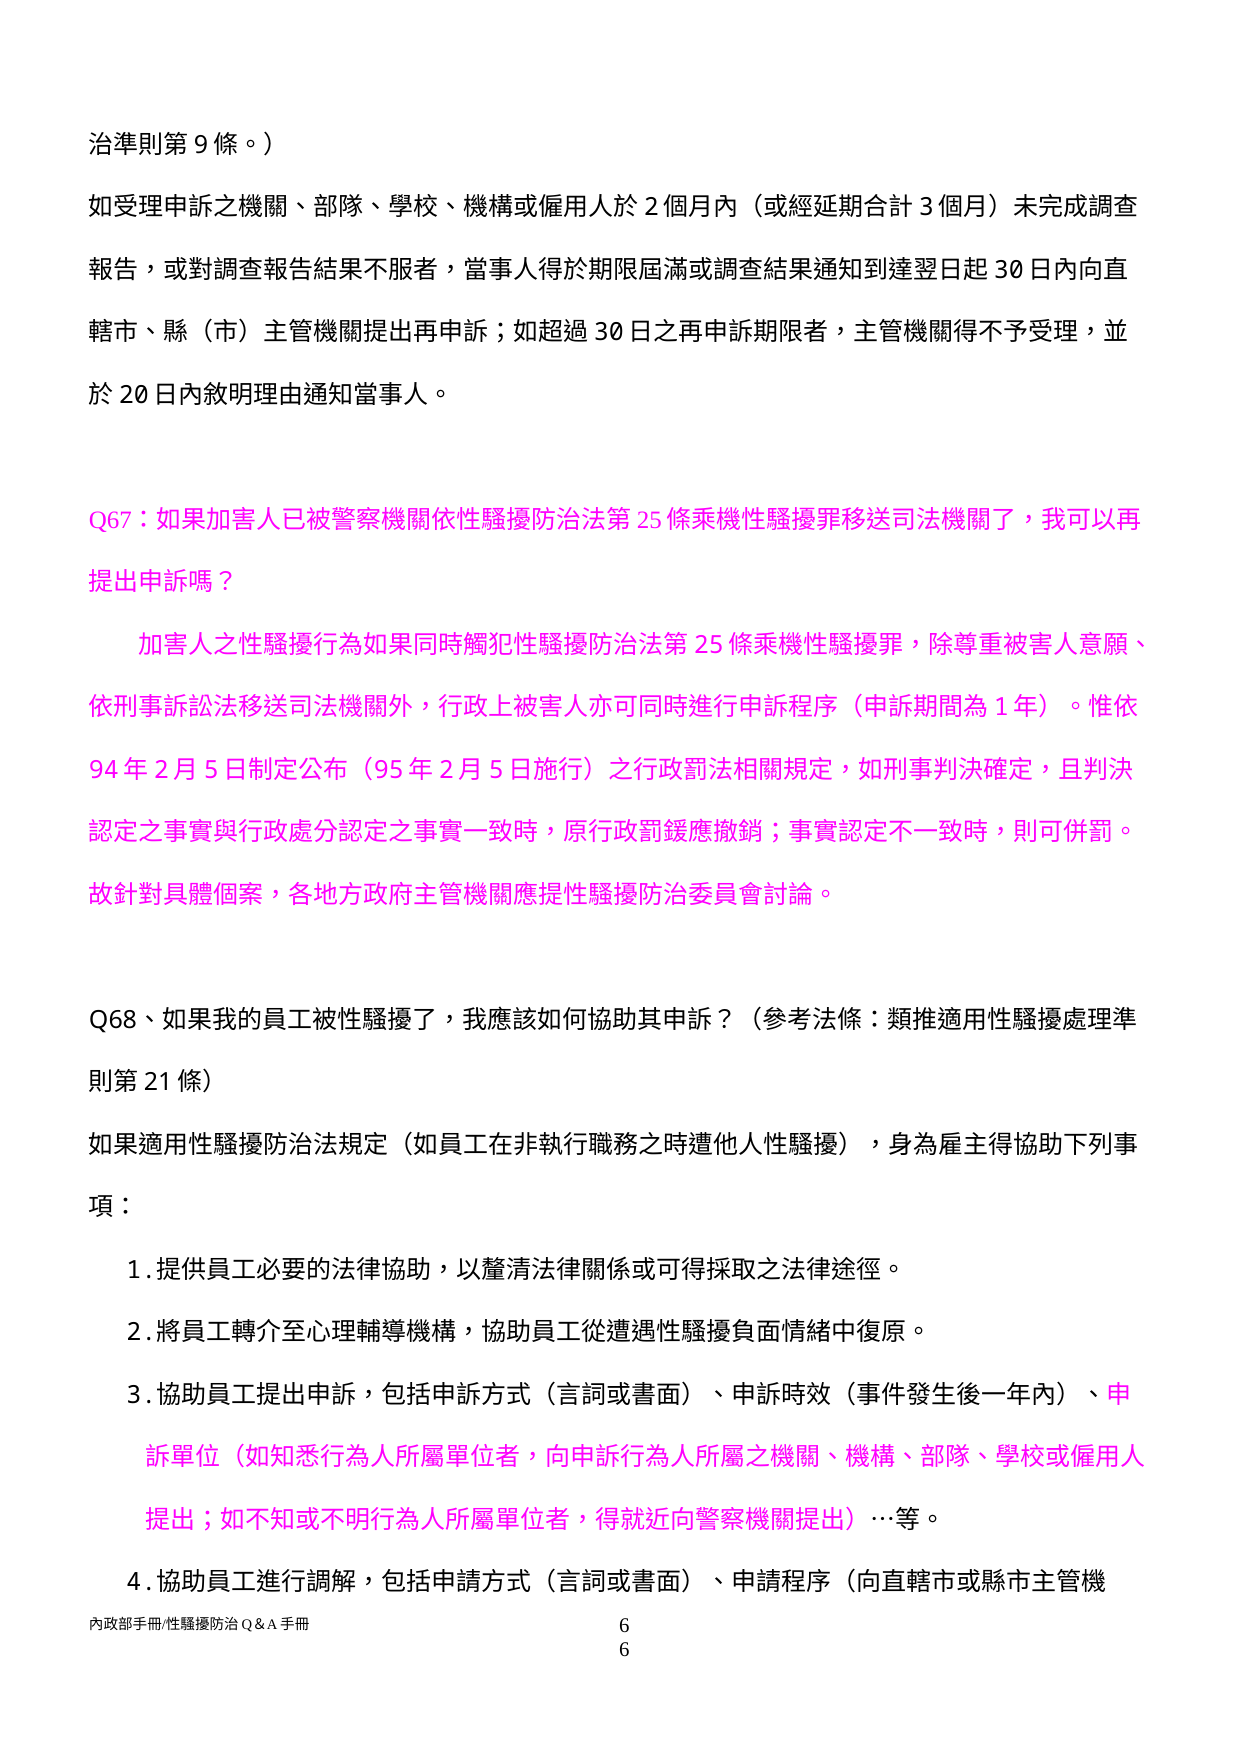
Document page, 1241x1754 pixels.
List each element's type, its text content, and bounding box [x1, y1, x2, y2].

text 2.將員工轉介至心理輔導機構，協助員工從遭遇性騷擾負面情緒中復原。 [89, 1288, 1152, 1351]
text 4.協助員工進行調解，包括申請方式（言詞或書面）、申請程序（向直轄市或縣市主管機 [126, 1538, 1152, 1601]
text 3.協助員工提出申訴，包括申訴方式（言詞或書面）、申訴時效（事件發生後一年內）、申訴單位（如知悉行為人所屬單位者，向申訴行為人所屬之機關、機構、部隊、學校或僱用人提出；如不知或不明行為人所屬單位者，得就近向警察機關提出）…等。 [126, 1351, 1152, 1538]
text 如果適用性騷擾防治法規定（如員工在非執行職務之時遭他人性騷擾），身為雇主得協助下列事項： [89, 1101, 1152, 1226]
text 如受理申訴之機關、部隊、學校、機構或僱用人於2個月內（或經延期合計3個月）未完成調查報告，或對調查報告結果不服者，當事人得於期限屆滿或調查結果通知到達翌日起30日內向直轄市、縣（市）主管機關提出再申訴；如超過30日之再申訴期限者，主管機關得不予受理，並於20日內敘明理由通知當事人。 [89, 163, 1152, 413]
text 加害人之性騷擾行為如果同時觸犯性騷擾防治法第25條乘機性騷擾罪，除尊重被害人意願、依刑事訴訟法移送司法機關外，行政上被害人亦可同時進行申訴程序（申訴期間為1年）。惟依94年2月5日制定公布（95年2月5日施行）之行政罰法相關規定，如刑事判決確定，且判決認定之事實與行政處分認定之事實一致時，原行政罰鍰應撤銷；事實認定不一致時，則可併罰。故針對具體個案，各地方政府主管機關應提性騷擾防治委員會討論。 [89, 601, 1152, 913]
text 1.提供員工必要的法律協助，以釐清法律關係或可得採取之法律途徑。 [89, 1226, 1152, 1288]
text Q67：如果加害人已被警察機關依性騷擾防治法第25條乘機性騷擾罪移送司法機關了，我可以再提出申訴嗎？ [89, 476, 1152, 601]
text Q68、如果我的員工被性騷擾了，我應該如何協助其申訴？（參考法條：類推適用性騷擾處理準則第21條） [89, 976, 1152, 1101]
text 治準則第9條。） [89, 101, 1152, 163]
